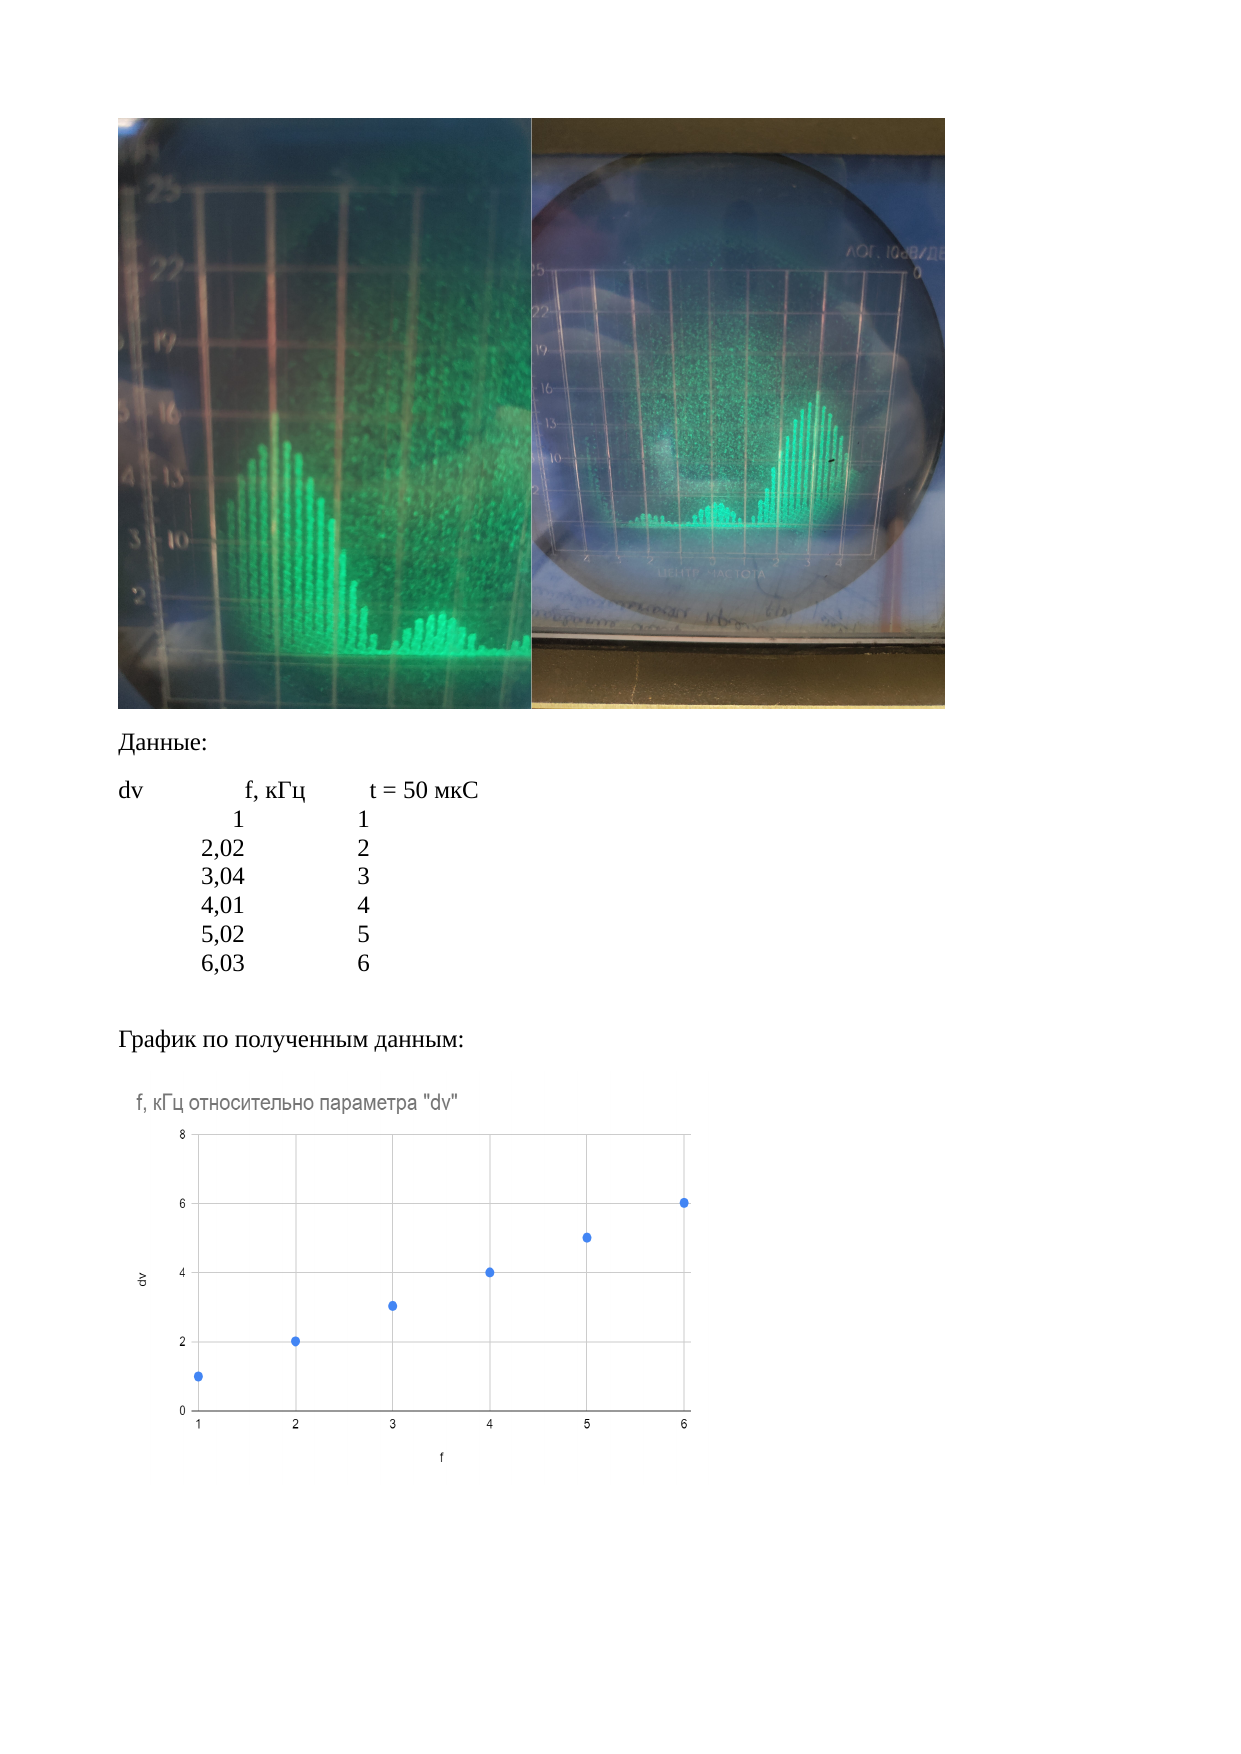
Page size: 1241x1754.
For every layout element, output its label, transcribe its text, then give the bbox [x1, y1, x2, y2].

table_cell 3,04 [118, 861, 244, 890]
picture [118, 118, 945, 709]
table_header dv [118, 775, 244, 804]
table_cell [369, 861, 496, 890]
table_cell [369, 804, 496, 833]
table_cell 4 [244, 890, 369, 919]
text График по полученным данным: [118, 1024, 1122, 1053]
table_cell 2 [244, 833, 369, 861]
table_cell 2,02 [118, 833, 244, 861]
table_cell 1 [118, 804, 244, 833]
table_cell [369, 833, 496, 861]
table_cell 1 [244, 804, 369, 833]
table_cell [369, 919, 496, 948]
picture [118, 1071, 709, 1485]
table_cell [369, 890, 496, 919]
table_header f, кГц [244, 775, 369, 804]
table_cell 5,02 [118, 919, 244, 948]
table_cell 6,03 [118, 948, 244, 976]
table_cell 4,01 [118, 890, 244, 919]
table_cell [369, 948, 496, 976]
text Данные: [118, 727, 1122, 756]
table_cell 5 [244, 919, 369, 948]
table_header t = 50 мкС [369, 775, 496, 804]
table_cell 6 [244, 948, 369, 976]
table_cell 3 [244, 861, 369, 890]
